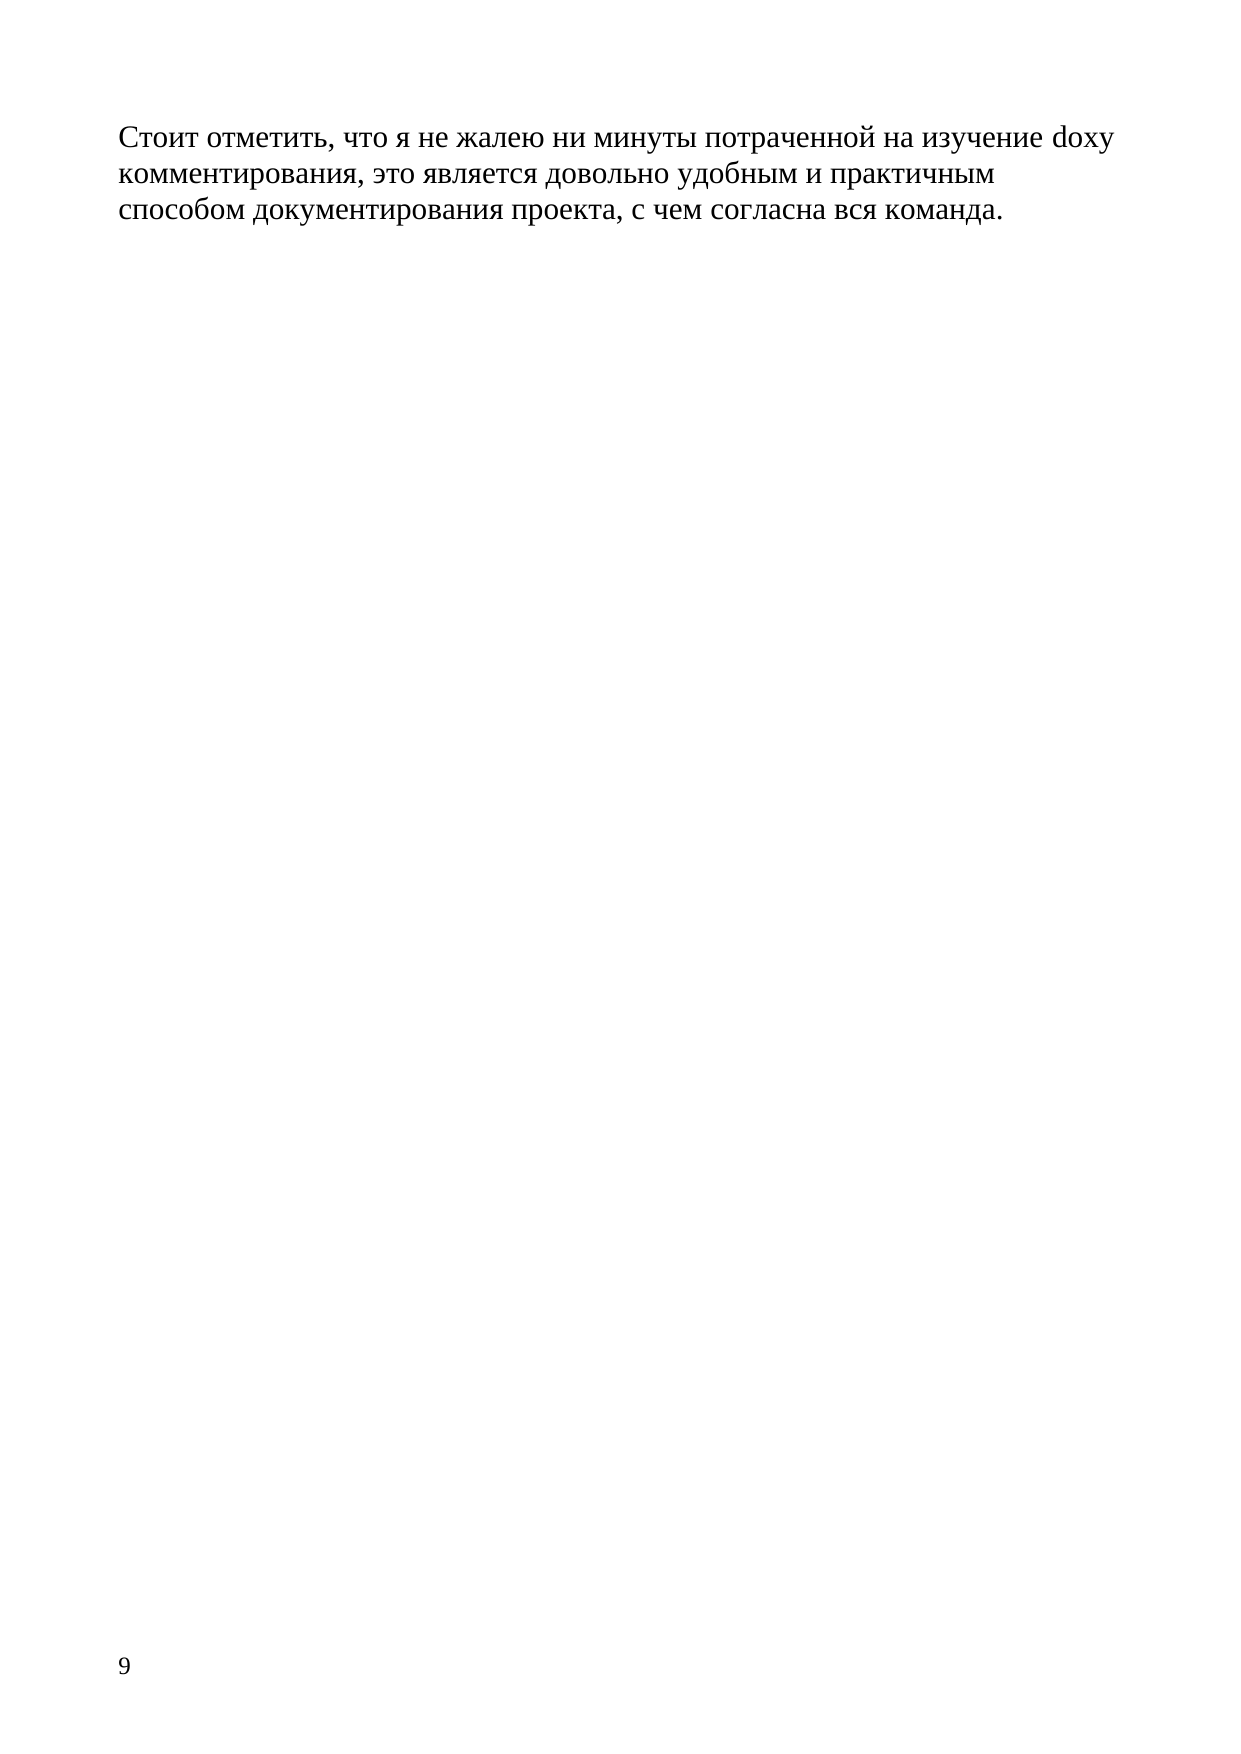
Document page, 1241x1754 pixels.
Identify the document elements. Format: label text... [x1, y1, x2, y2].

text Стоит отметить, что я не жалею ни минуты потраченной на изучение doxy комментирования, это является довольно удобным и практичным способом документирования проекта, с чем согласна вся команда. [118, 118, 1122, 226]
